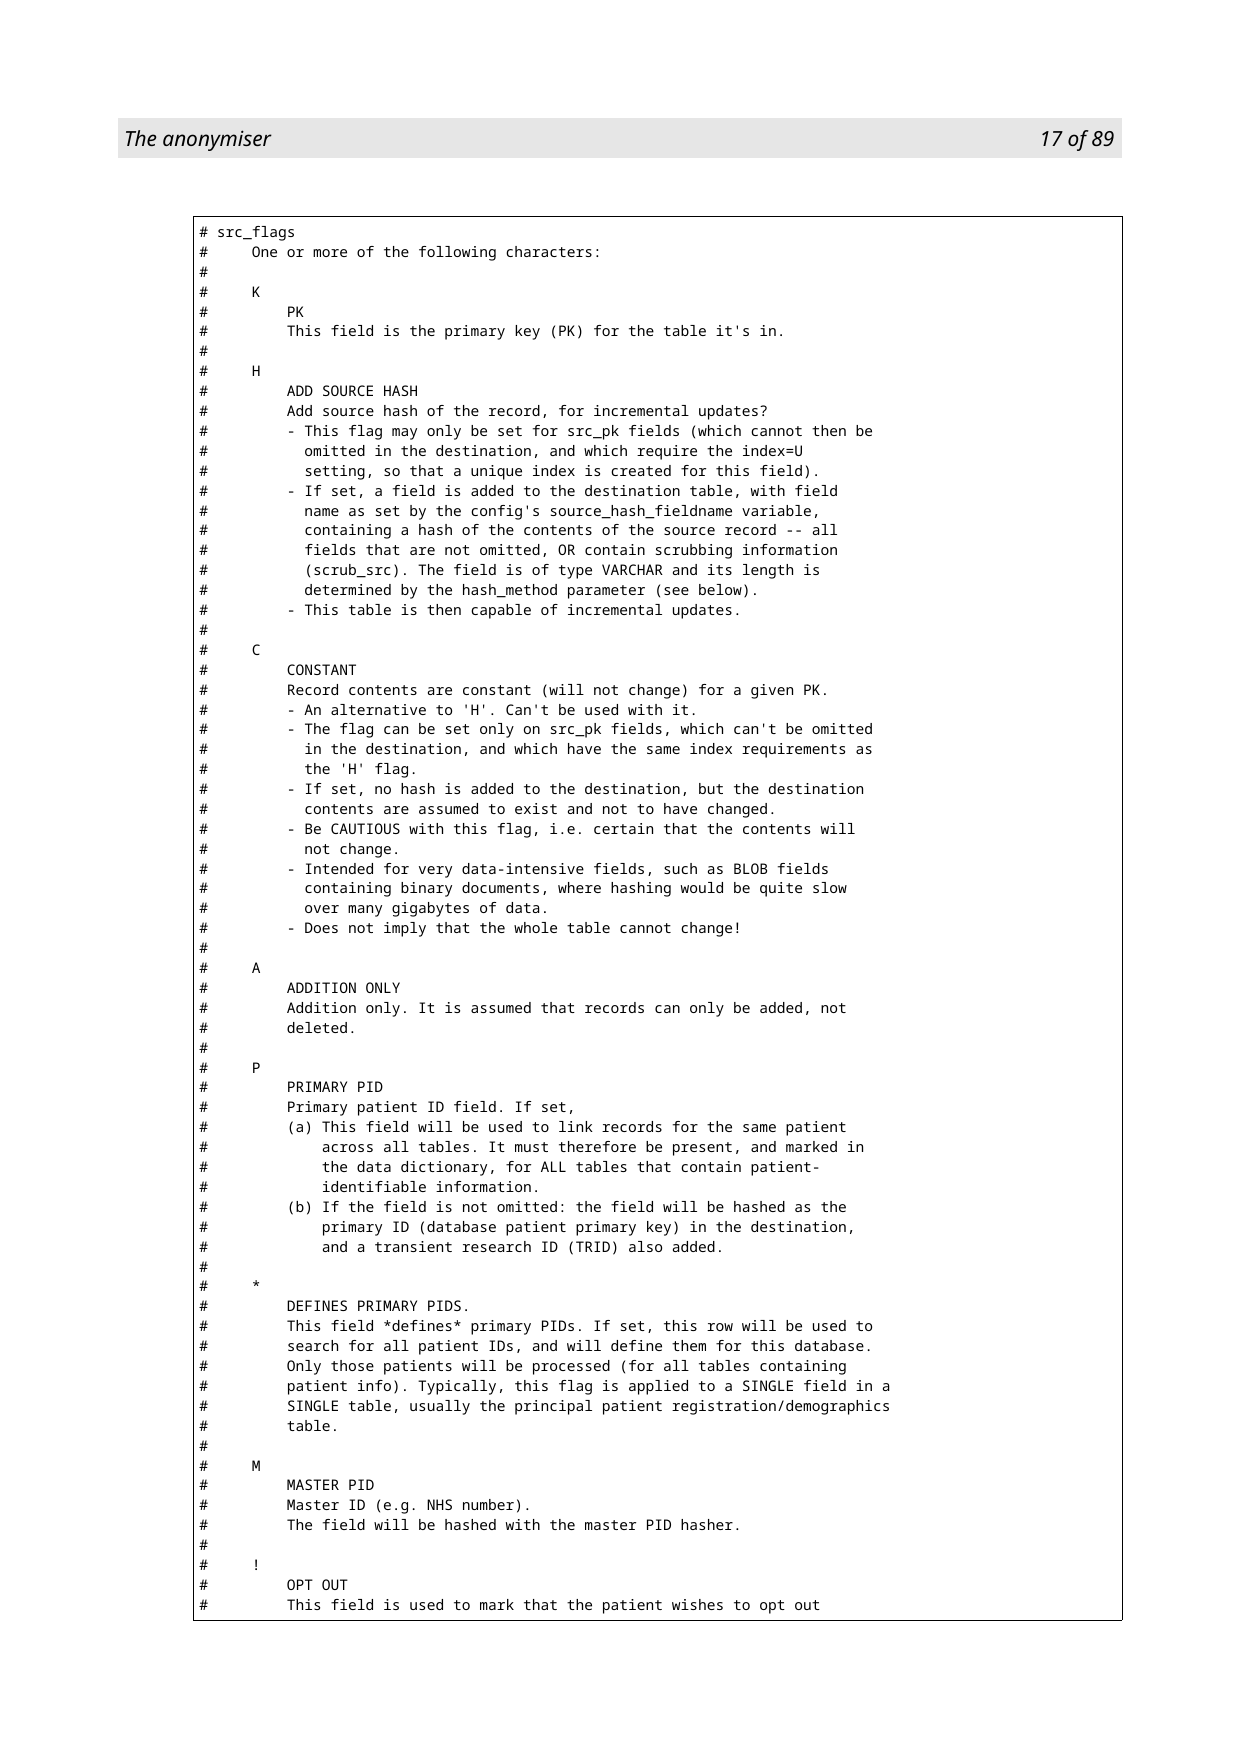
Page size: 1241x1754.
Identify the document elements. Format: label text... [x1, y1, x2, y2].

table_header # src_flags # One or more of the following characters: # # K # PK # This field is the primary key (PK) for the table it's in. # # H # ADD SOURCE HASH # Add source hash of the record, for incremental updates? # - This flag may only be set for src_pk fields (which cannot then be # omitted in the destination, and which require the index=U # setting, so that a unique index is created for this field). # - If set, a field is added to the destination table, with field # name as set by the config's source_hash_fieldname variable, # containing a hash of the contents of the source record -- all # fields that are not omitted, OR contain scrubbing information # (scrub_src). The field is of type VARCHAR and its length is # determined by the hash_method parameter (see below). # - This table is then capable of incremental updates. # # C # CONSTANT # Record contents are constant (will not change) for a given PK. # - An alternative to 'H'. Can't be used with it. # - The flag can be set only on src_pk fields, which can't be omitted # in the destination, and which have the same index requirements as # the 'H' flag. # - If set, no hash is added to the destination, but the destination # contents are assumed to exist and not to have changed. # - Be CAUTIOUS with this flag, i.e. certain that the contents will # not change. # - Intended for very data-intensive fields, such as BLOB fields # containing binary documents, where hashing would be quite slow # over many gigabytes of data. # - Does not imply that the whole table cannot change! # # A # ADDITION ONLY # Addition only. It is assumed that records can only be added, not # deleted. # # P # PRIMARY PID # Primary patient ID field. If set, # (a) This field will be used to link records for the same patient # across all tables. It must therefore be present, and marked in # the data dictionary, for ALL tables that contain patient- # identifiable information. # (b) If the field is not omitted: the field will be hashed as the # primary ID (database patient primary key) in the destination, # and a transient research ID (TRID) also added. # # * # DEFINES PRIMARY PIDS. # This field *defines* primary PIDs. If set, this row will be used to # search for all patient IDs, and will define them for this database. # Only those patients will be processed (for all tables containing # patient info). Typically, this flag is applied to a SINGLE field in a # SINGLE table, usually the principal patient registration/demographics # table. # # M # MASTER PID # Master ID (e.g. NHS number). # The field will be hashed with the master PID hasher. # # ! # OPT OUT # This field is used to mark that the patient wishes to opt out [194, 217, 1122, 1620]
